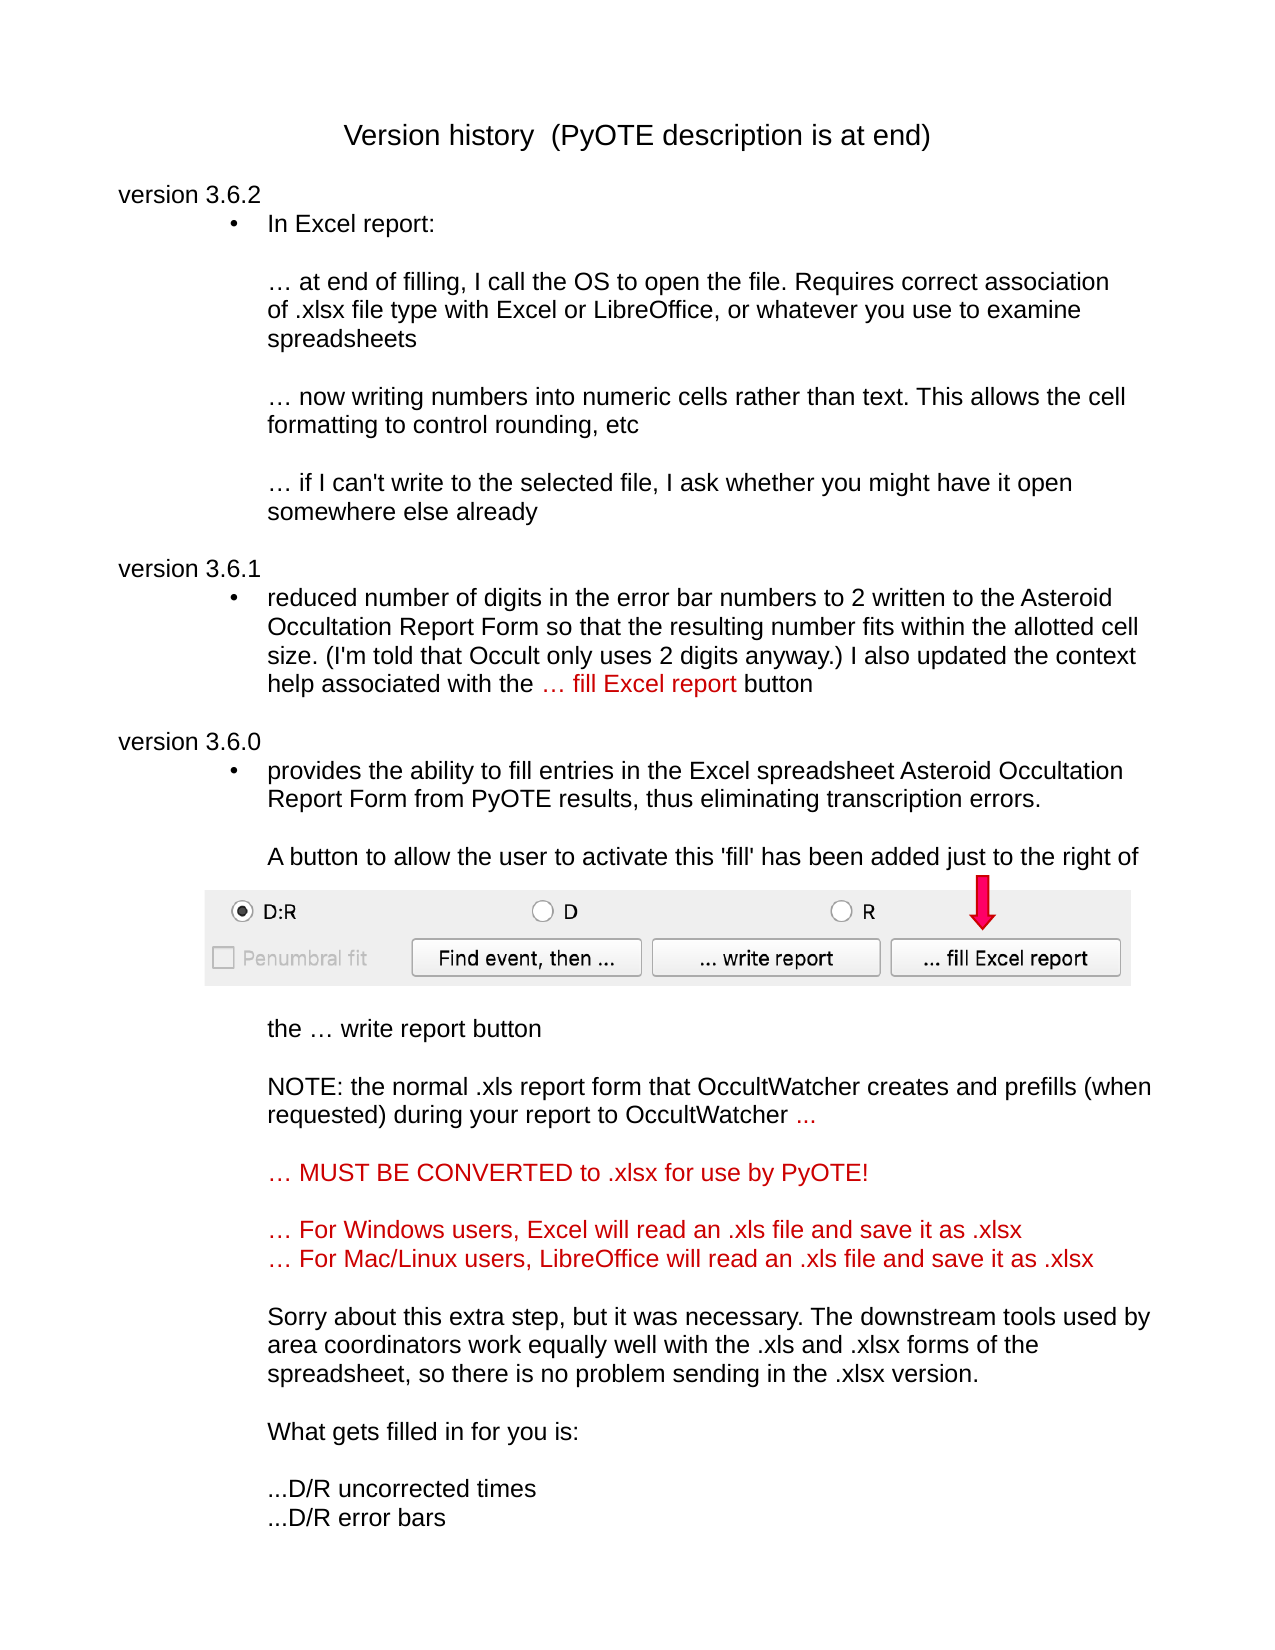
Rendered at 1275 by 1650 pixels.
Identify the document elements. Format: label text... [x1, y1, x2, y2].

picture [204, 890, 1132, 986]
list … For Windows users, Excel will read an .xls file and save it as .xlsx … For Mac/Linux users, LibreOffice will read an .xls file and save it as .xlsx Sorry about this extra step, but it was necessary. The downstream tools used by area coordinators work equally well with the .xls and .xlsx forms of the spreadsheet, so there is no problem sending in the .xlsx version. What gets filled in for you is: ...D/R uncorrected times ...D/R error bars [229, 1215, 1157, 1531]
list In Excel report: … at end of filling, I call the OS to open the file. Requires correct association of .xlsx file type with Excel or LibreOffice, or whatever you use to examine spreadsheets … now writing numbers into numeric cells rather than text. This allows the cell formatting to control rounding, etc … if I can't write to the selected file, I ask whether you might have it open somewhere else already [229, 209, 1157, 554]
list reduced number of digits in the error bar numbers to 2 written to the Asteroid Occultation Report Form so that the resulting number fits within the allotted cell size. (I'm told that Occult only uses 2 digits anyway.) I also updated the context help associated with the … fill Excel report button [229, 583, 1157, 727]
text version 3.6.1 [118, 554, 1157, 583]
list provides the ability to fill entries in the Excel spreadsheet Asteroid Occultation Report Form from PyOTE results, thus eliminating transcription errors. A button to allow the user to activate this 'fill' has been added just to the right of the … write report button NOTE: the normal .xls report form that OccultWatcher creates and prefills (when requested) during your report to OccultWatcher ... … MUST BE CONVERTED to .xlsx for use by PyOTE! [229, 756, 1157, 1215]
text version 3.6.0 [118, 727, 1157, 756]
text Version history (PyOTE description is at end) [118, 118, 1157, 152]
text version 3.6.2 [118, 180, 1157, 209]
